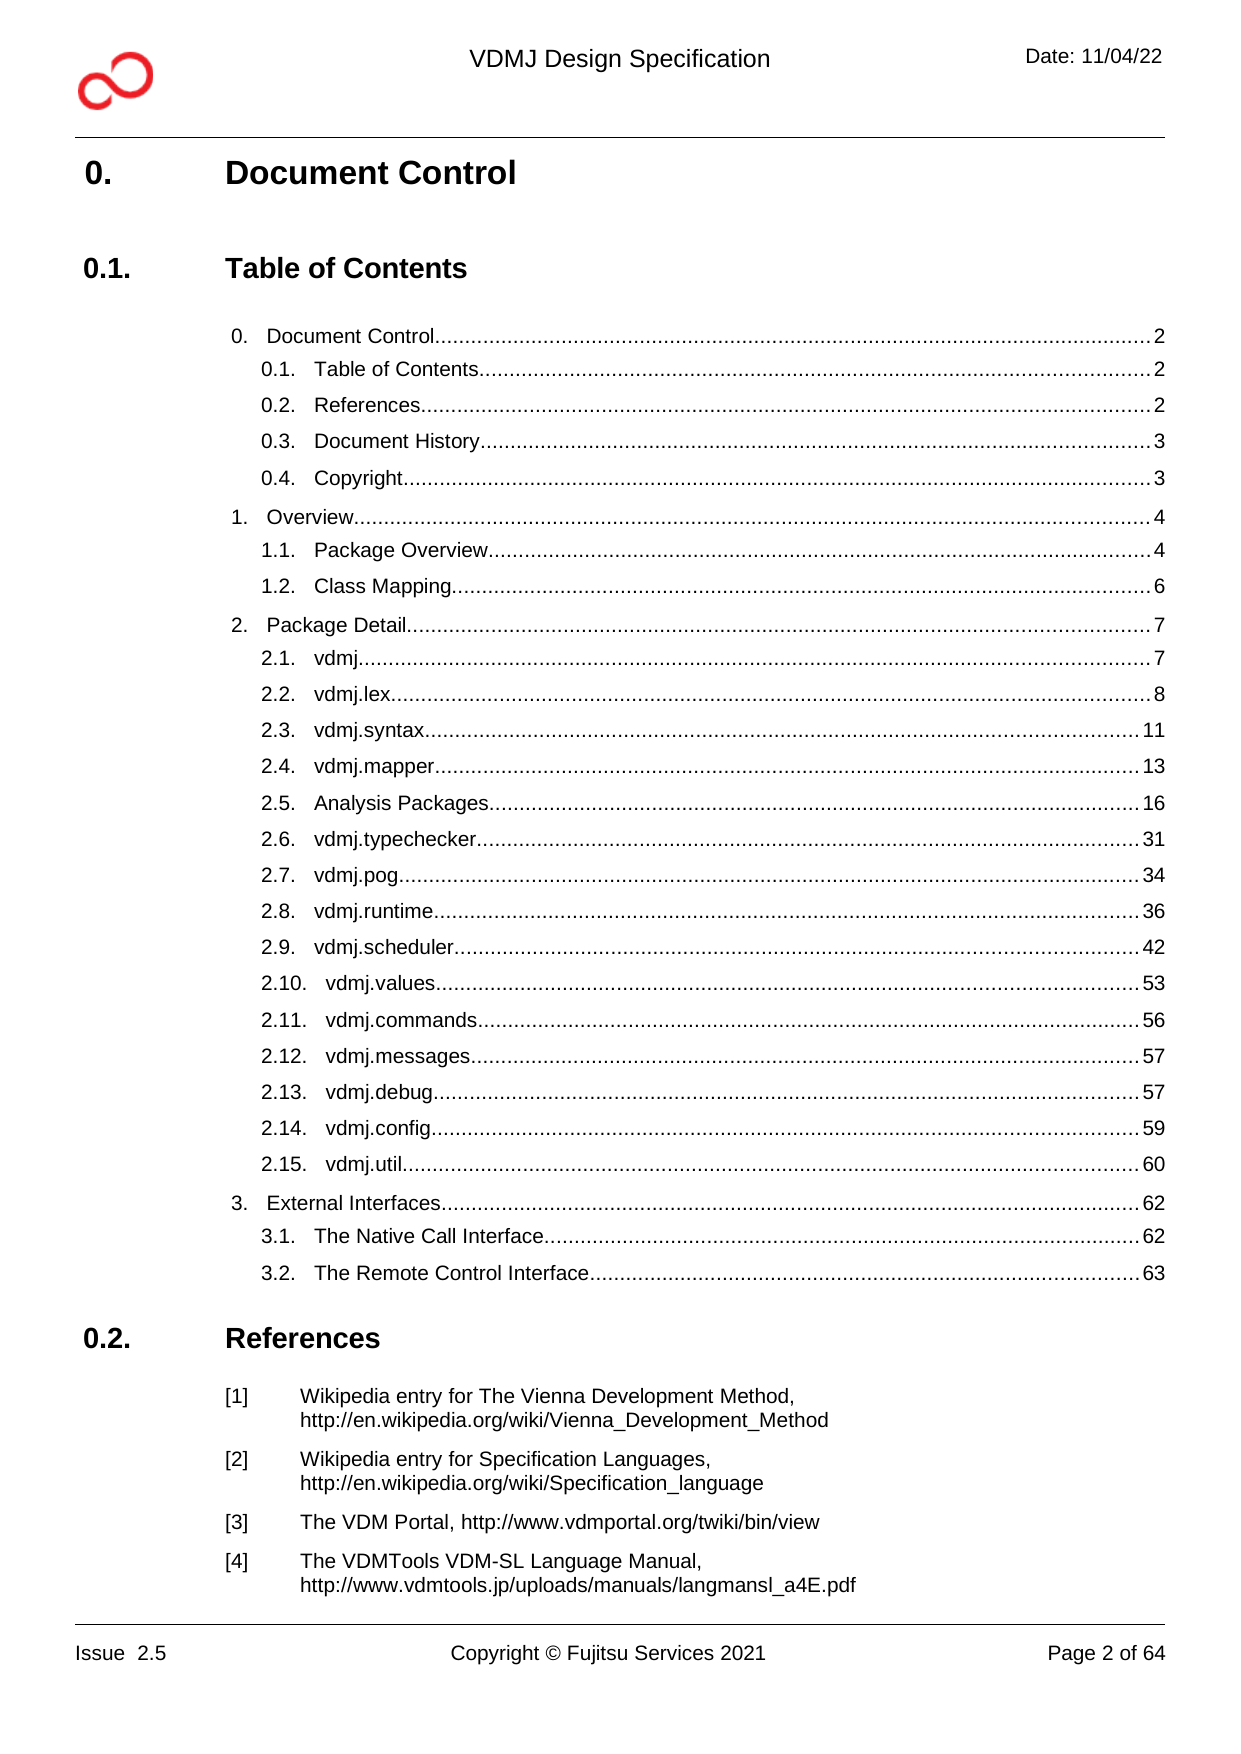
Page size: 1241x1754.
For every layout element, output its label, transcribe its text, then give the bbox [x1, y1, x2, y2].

text 2.8. vdmj.runtime 36 [255, 899, 1165, 923]
text 1.2. Class Mapping 6 [255, 574, 1165, 598]
text 2.7. vdmj.pog 34 [255, 863, 1165, 887]
subtitle References [75, 1321, 1165, 1354]
text 0.4. Copyright 3 [255, 466, 1165, 489]
list The VDMTools VDM-SL Language Manual, http://www.vdmtools.jp/uploads/manuals/langmansl_a4E.pdf [225, 1549, 1165, 1597]
text 3. External Interfaces 62 [225, 1191, 1165, 1215]
text 3.2. The Remote Control Interface 63 [255, 1260, 1165, 1284]
subtitle Table of Contents [75, 251, 1165, 285]
text 0. Document Control 2 [225, 324, 1165, 348]
subtitle Document Control [75, 153, 1165, 191]
text 2.3. vdmj.syntax 11 [255, 718, 1165, 742]
text 2.10. vdmj.values 53 [255, 971, 1165, 995]
picture [78, 44, 153, 120]
text 3.1. The Native Call Interface 62 [255, 1224, 1165, 1248]
text 2.1. vdmj 7 [255, 646, 1165, 670]
text 0.3. Document History 3 [255, 429, 1165, 453]
text 0.2. References 2 [255, 393, 1165, 417]
text 2.11. vdmj.commands 56 [255, 1007, 1165, 1032]
list Wikipedia entry for The Vienna Development Method, http://en.wikipedia.org/wiki/Vienna_Development_Method [225, 1384, 1165, 1432]
text 2.15. vdmj.util 60 [255, 1152, 1165, 1176]
text 2.2. vdmj.lex 8 [255, 682, 1165, 706]
text 2.14. vdmj.config 59 [255, 1116, 1165, 1140]
text 2. Package Detail 7 [225, 613, 1165, 637]
list Wikipedia entry for Specification Languages, http://en.wikipedia.org/wiki/Specification_language [225, 1447, 1165, 1495]
list The VDM Portal, http://www.vdmportal.org/twiki/bin/view [225, 1510, 1165, 1534]
text 2.9. vdmj.scheduler 42 [255, 935, 1165, 959]
text 2.13. vdmj.debug 57 [255, 1080, 1165, 1104]
text 2.4. vdmj.mapper 13 [255, 754, 1165, 778]
text 2.12. vdmj.messages 57 [255, 1044, 1165, 1068]
text 1. Overview 4 [225, 504, 1165, 529]
text 2.6. vdmj.typechecker 31 [255, 827, 1165, 851]
text 0.1. Table of Contents 2 [255, 357, 1165, 381]
text 2.5. Analysis Packages 16 [255, 791, 1165, 815]
text 1.1. Package Overview 4 [255, 538, 1165, 562]
